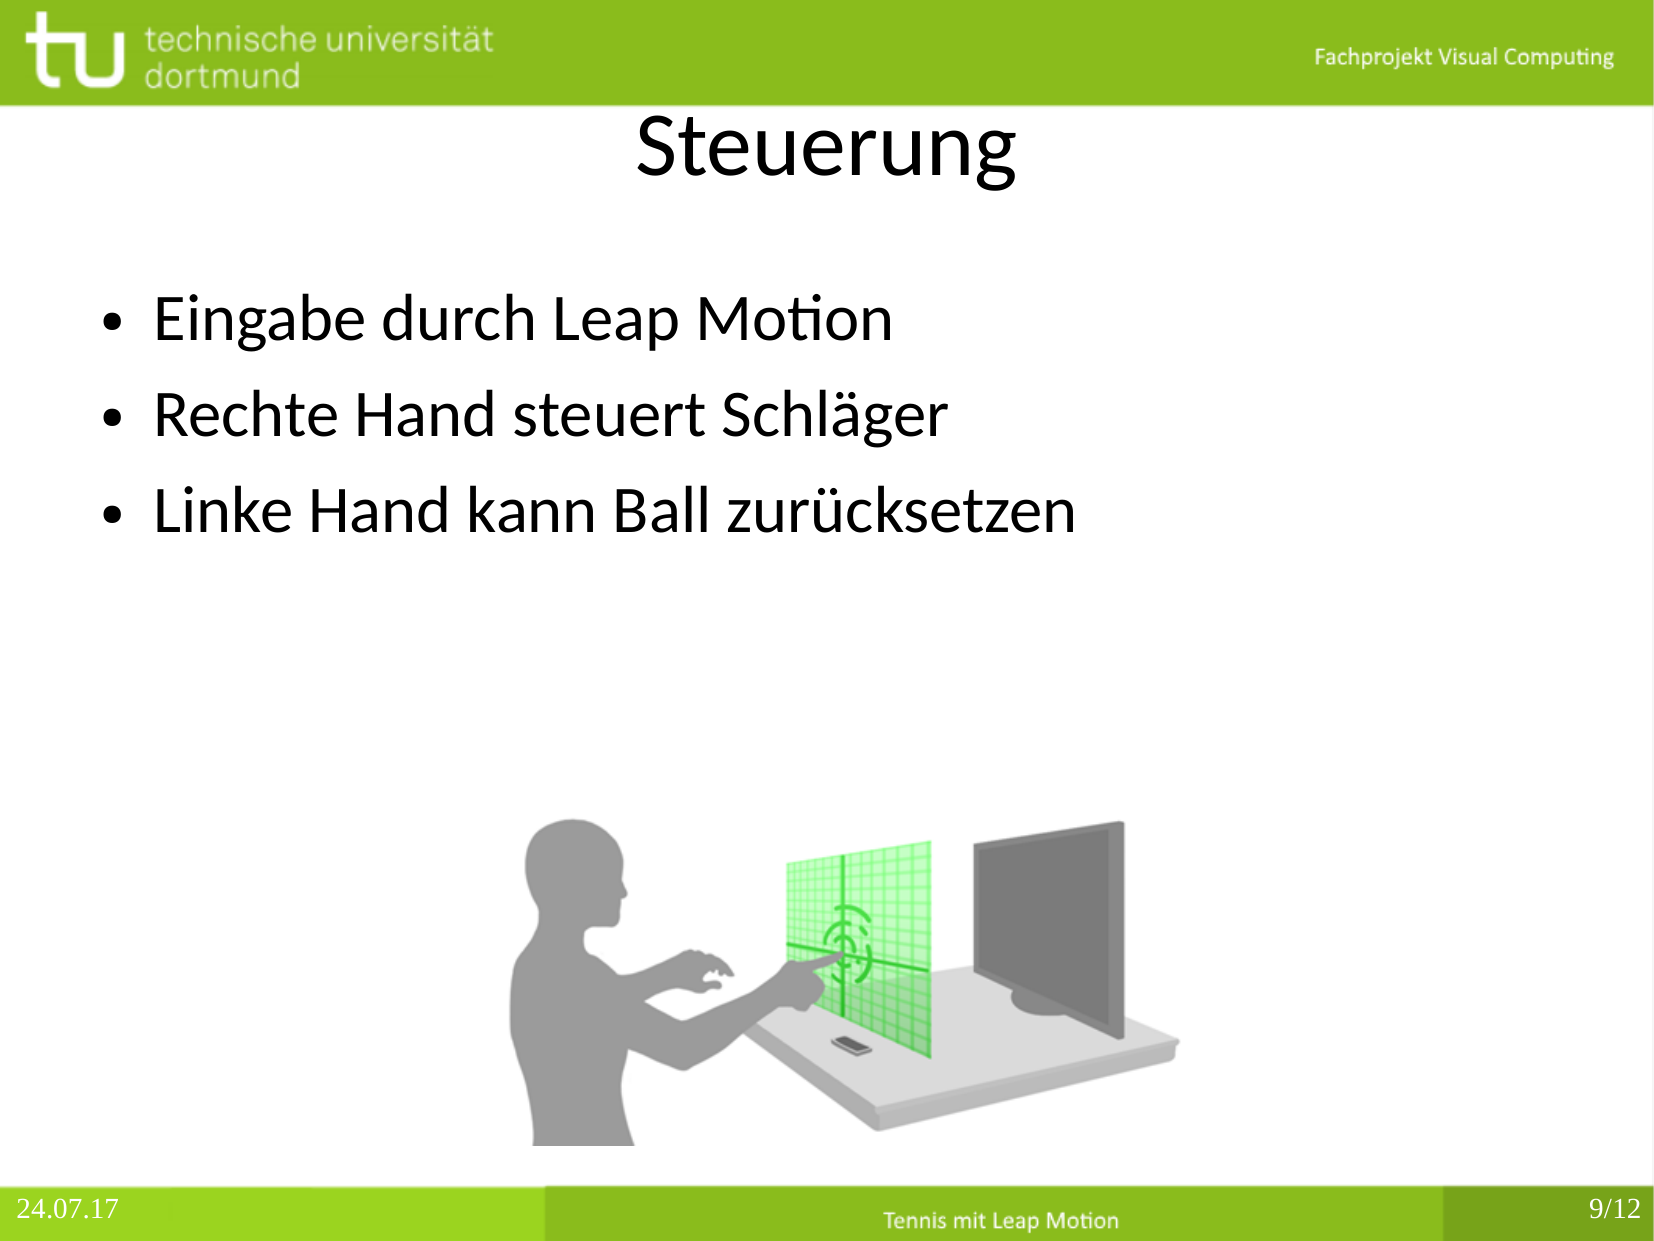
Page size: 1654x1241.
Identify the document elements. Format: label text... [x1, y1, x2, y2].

picture [0, 0, 1654, 1241]
list Eingabe durch Leap Motion Rechte Hand steuert Schläger Linke Hand kann Ball zurücksetzen [82, 290, 1571, 1010]
title Steuerung [82, 49, 1571, 257]
